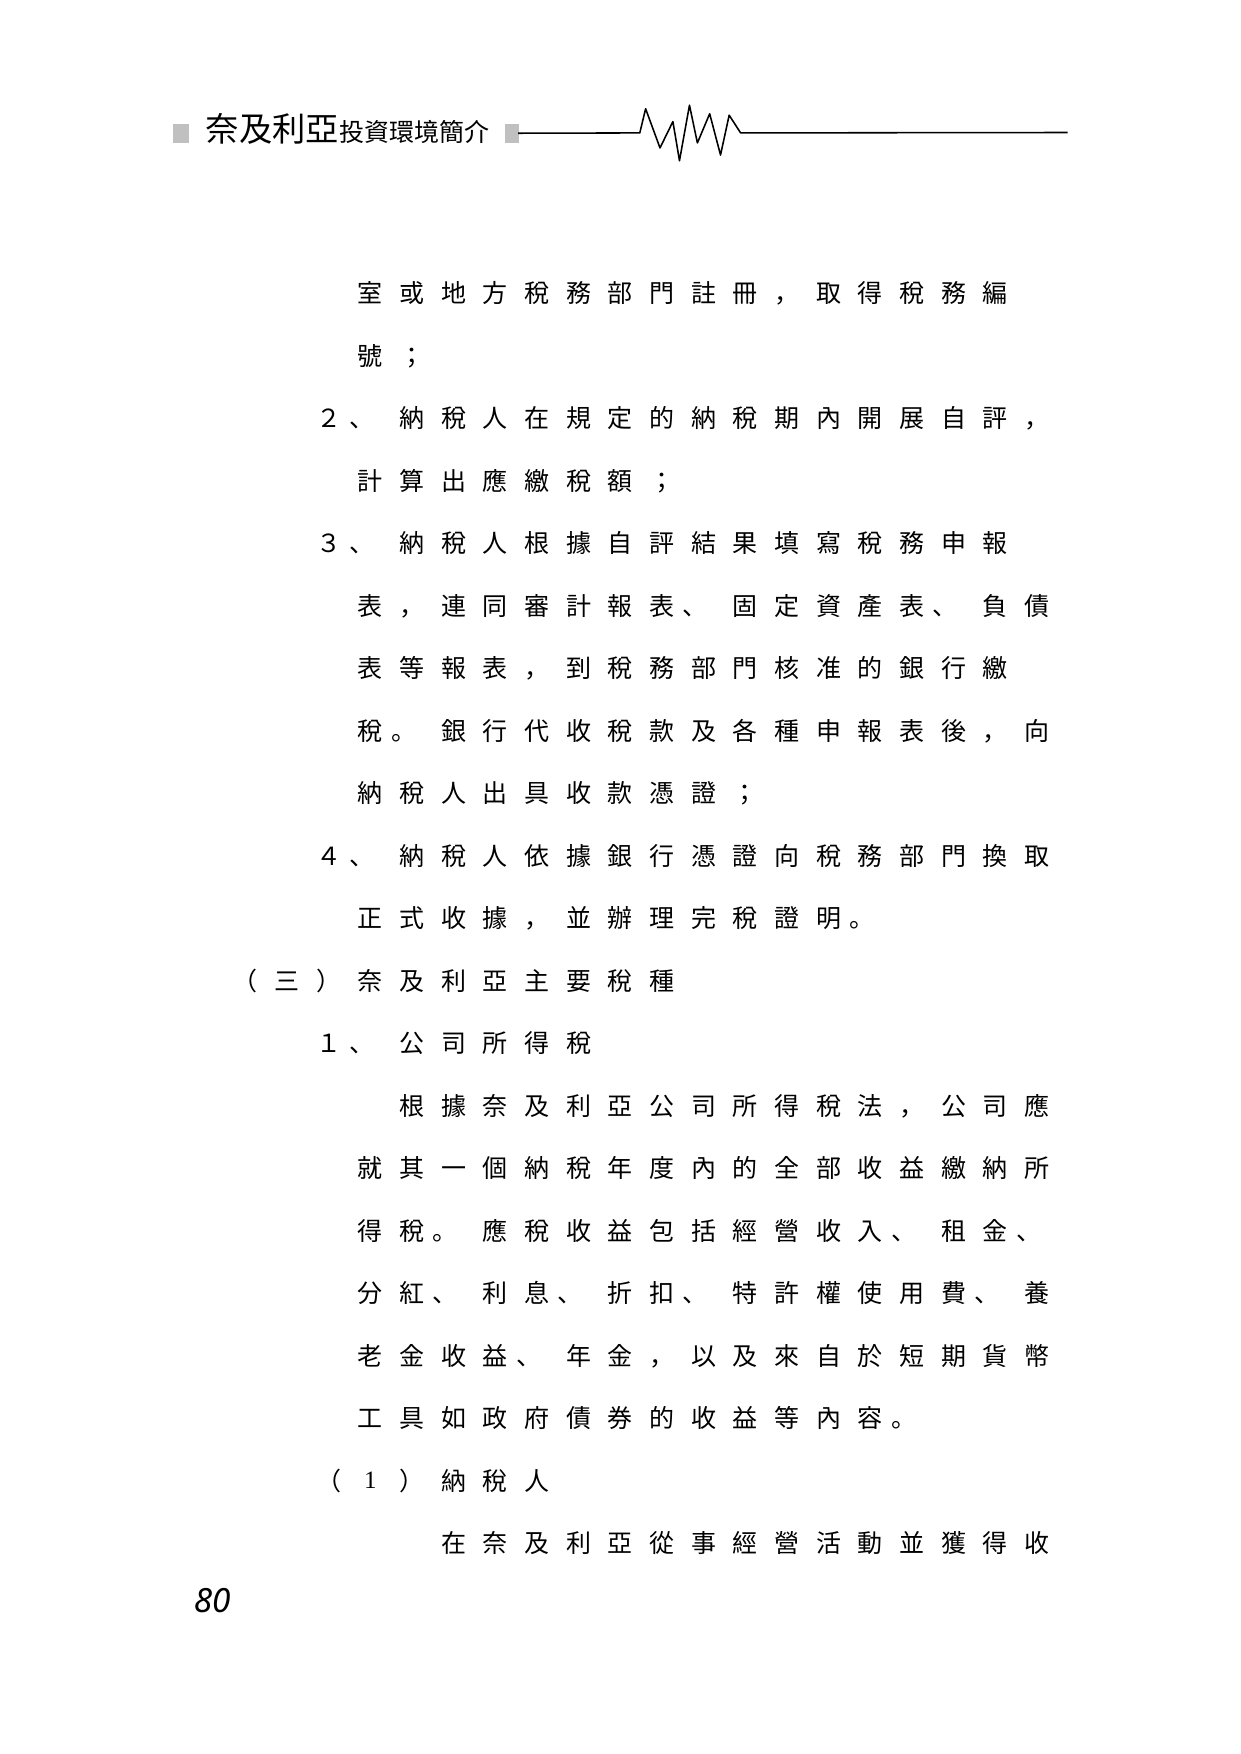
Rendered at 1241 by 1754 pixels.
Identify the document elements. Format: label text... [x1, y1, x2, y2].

text 在奈及利亞從事經營活動並獲得收 [367, 1500, 1058, 1563]
text １、公司所得稅 [281, 1000, 1058, 1063]
text （1）納稅人 [306, 1438, 1058, 1500]
text ４、納稅人依據銀行憑證向稅務部門換取正式收據，並辦理完稅證明。 [281, 813, 1058, 938]
text （三）奈及利亞主要稅種 [207, 938, 1058, 1000]
text ２、納稅人在規定的納稅期內開展自評，計算出應繳稅額； [281, 375, 1058, 500]
text 根據奈及利亞公司所得稅法，公司應就其一個納稅年度內的全部收益繳納所得稅。應稅收益包括經營收入、租金、分紅、利息、折扣、特許權使用費、養老金收益、年金，以及來自於短期貨幣工具如政府債券的收益等內容。 [330, 1063, 1058, 1438]
text 室或地方稅務部門註冊，取得稅務編號； [281, 250, 1058, 375]
text ３、納稅人根據自評結果填寫稅務申報表，連同審計報表、固定資產表、負債表等報表，到稅務部門核准的銀行繳稅。銀行代收稅款及各種申報表後，向納稅人出具收款憑證； [281, 500, 1058, 813]
